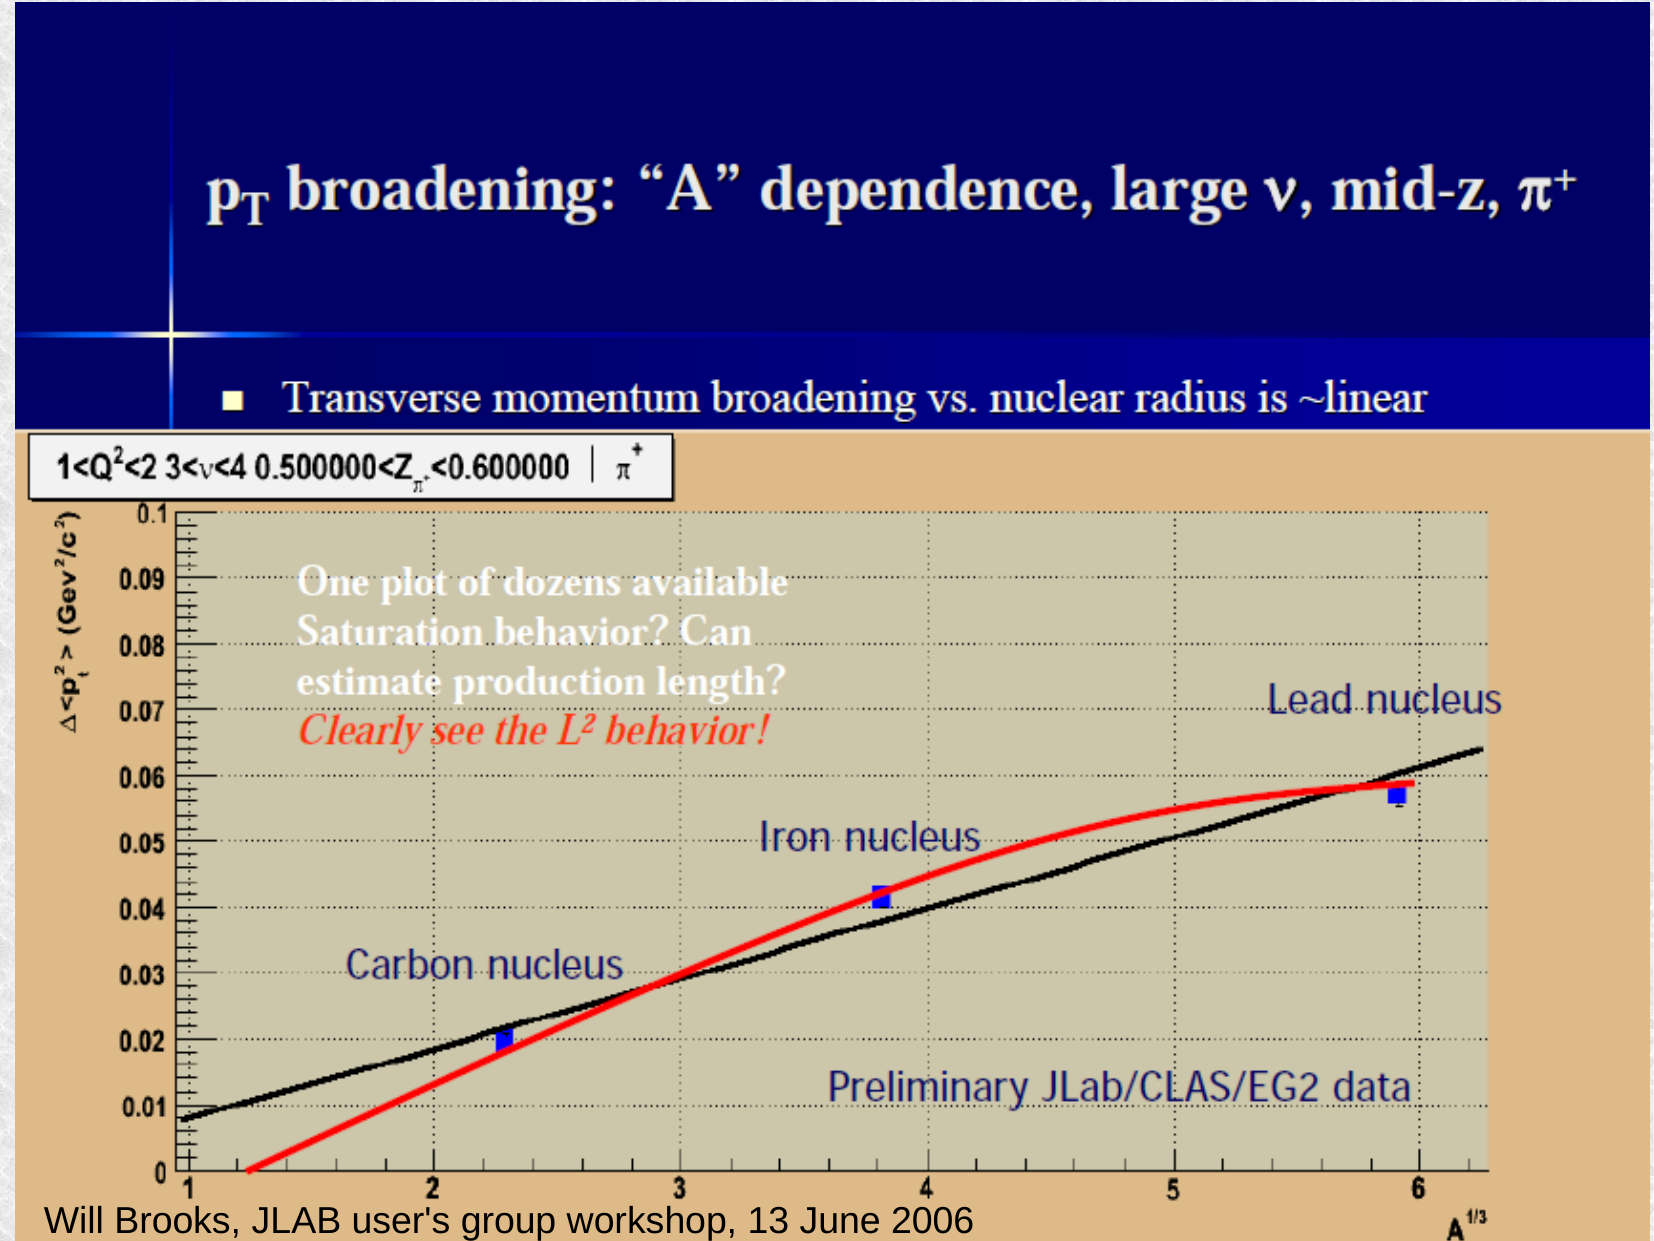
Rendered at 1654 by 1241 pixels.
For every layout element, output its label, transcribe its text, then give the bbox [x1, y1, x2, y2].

text_box Will Brooks, JLAB user's group workshop, 13 June 2006 [28, 1192, 990, 1241]
picture [0, 0, 1654, 1241]
